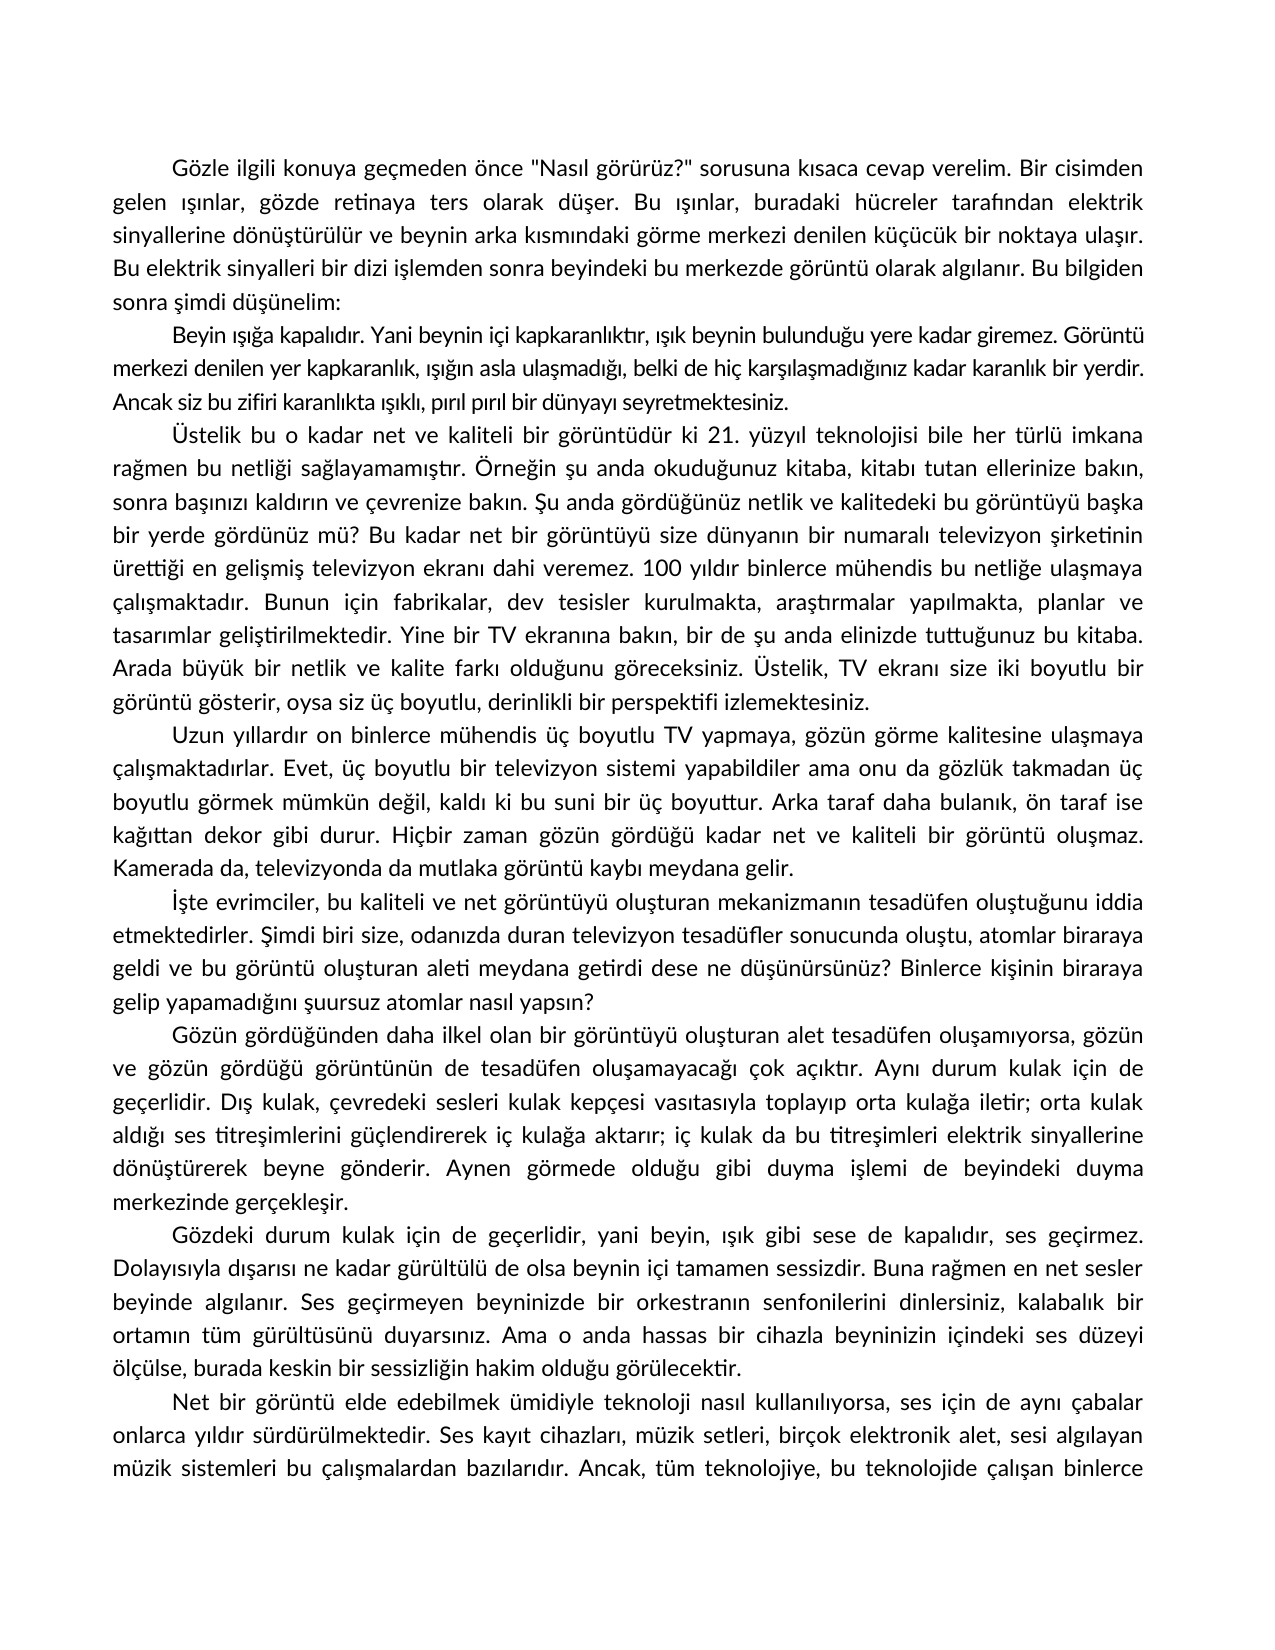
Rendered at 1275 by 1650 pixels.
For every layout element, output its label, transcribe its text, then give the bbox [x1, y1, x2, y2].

text Gözdeki durum kulak için de geçerlidir, yani beyin, ışık gibi sese de kapalıdır, ses geçirmez. Dolayısıyla dışarısı ne kadar gürültülü de olsa beynin içi tamamen sessizdir. Buna rağmen en net sesler beyinde algılanır. Ses geçirmeyen beyninizde bir orkestranın senfonilerini dinlersiniz, kalabalık bir ortamın tüm gürültüsünü duyarsınız. Ama o anda hassas bir cihazla beyninizin içindeki ses düzeyi ölçülse, burada keskin bir sessizliğin hakim olduğu görülecektir. [112, 1217, 1145, 1383]
text Beyin ışığa kapalıdır. Yani beynin içi kapkaranlıktır, ışık beynin bulunduğu yere kadar giremez. Görüntü merkezi denilen yer kapkaranlık, ışığın asla ulaşmadığı, belki de hiç karşılaşmadığınız kadar karanlık bir yerdir. Ancak siz bu zifiri karanlıkta ışıklı, pırıl pırıl bir dünyayı seyretmektesiniz. [112, 317, 1145, 417]
text Gözün gördüğünden daha ilkel olan bir görüntüyü oluşturan alet tesadüfen oluşamıyorsa, gözün ve gözün gördüğü görüntünün de tesadüfen oluşamayacağı çok açıktır. Aynı durum kulak için de geçerlidir. Dış kulak, çevredeki sesleri kulak kepçesi vasıtasıyla toplayıp orta kulağa iletir; orta kulak aldığı ses titreşimlerini güçlendirerek iç kulağa aktarır; iç kulak da bu titreşimleri elektrik sinyallerine dönüştürerek beyne gönderir. Aynen görmede olduğu gibi duyma işlemi de beyindeki duyma merkezinde gerçekleşir. [112, 1017, 1145, 1217]
text Uzun yıllardır on binlerce mühendis üç boyutlu TV yapmaya, gözün görme kalitesine ulaşmaya çalışmaktadırlar. Evet, üç boyutlu bir televizyon sistemi yapabildiler ama onu da gözlük takmadan üç boyutlu görmek mümkün değil, kaldı ki bu suni bir üç boyuttur. Arka taraf daha bulanık, ön taraf ise kağıttan dekor gibi durur. Hiçbir zaman gözün gördüğü kadar net ve kaliteli bir görüntü oluşmaz. Kamerada da, televizyonda da mutlaka görüntü kaybı meydana gelir. [112, 717, 1145, 883]
text Net bir görüntü elde edebilmek ümidiyle teknoloji nasıl kullanılıyorsa, ses için de aynı çabalar onlarca yıldır sürdürülmektedir. Ses kayıt cihazları, müzik setleri, birçok elektronik alet, sesi algılayan müzik sistemleri bu çalışmalardan bazılarıdır. Ancak, tüm teknolojiye, bu teknolojide çalışan binlerce [112, 1383, 1145, 1483]
text İşte evrimciler, bu kaliteli ve net görüntüyü oluşturan mekanizmanın tesadüfen oluştuğunu iddia etmektedirler. Şimdi biri size, odanızda duran televizyon tesadüfler sonucunda oluştu, atomlar biraraya geldi ve bu görüntü oluşturan aleti meydana getirdi dese ne düşünürsünüz? Binlerce kişinin biraraya gelip yapamadığını şuursuz atomlar nasıl yapsın? [112, 883, 1145, 1017]
text Üstelik bu o kadar net ve kaliteli bir görüntüdür ki 21. yüzyıl teknolojisi bile her türlü imkana rağmen bu netliği sağlayamamıştır. Örneğin şu anda okuduğunuz kitaba, kitabı tutan ellerinize bakın, sonra başınızı kaldırın ve çevrenize bakın. Şu anda gördüğünüz netlik ve kalitedeki bu görüntüyü başka bir yerde gördünüz mü? Bu kadar net bir görüntüyü size dünyanın bir numaralı televizyon şirketinin ürettiği en gelişmiş televizyon ekranı dahi veremez. 100 yıldır binlerce mühendis bu netliğe ulaşmaya çalışmaktadır. Bunun için fabrikalar, dev tesisler kurulmakta, araştırmalar yapılmakta, planlar ve tasarımlar geliştirilmektedir. Yine bir TV ekranına bakın, bir de şu anda elinizde tuttuğunuz bu kitaba. Arada büyük bir netlik ve kalite farkı olduğunu göreceksiniz. Üstelik, TV ekranı size iki boyutlu bir görüntü gösterir, oysa siz üç boyutlu, derinlikli bir perspektifi izlemektesiniz. [112, 417, 1145, 717]
text Gözle ilgili konuya geçmeden önce "Nasıl görürüz?" sorusuna kısaca cevap verelim. Bir cisimden gelen ışınlar, gözde retinaya ters olarak düşer. Bu ışınlar, buradaki hücreler tarafından elektrik sinyallerine dönüştürülür ve beynin arka kısmındaki görme merkezi denilen küçücük bir noktaya ulaşır. Bu elektrik sinyalleri bir dizi işlemden sonra beyindeki bu merkezde görüntü olarak algılanır. Bu bilgiden sonra şimdi düşünelim: [112, 150, 1145, 317]
